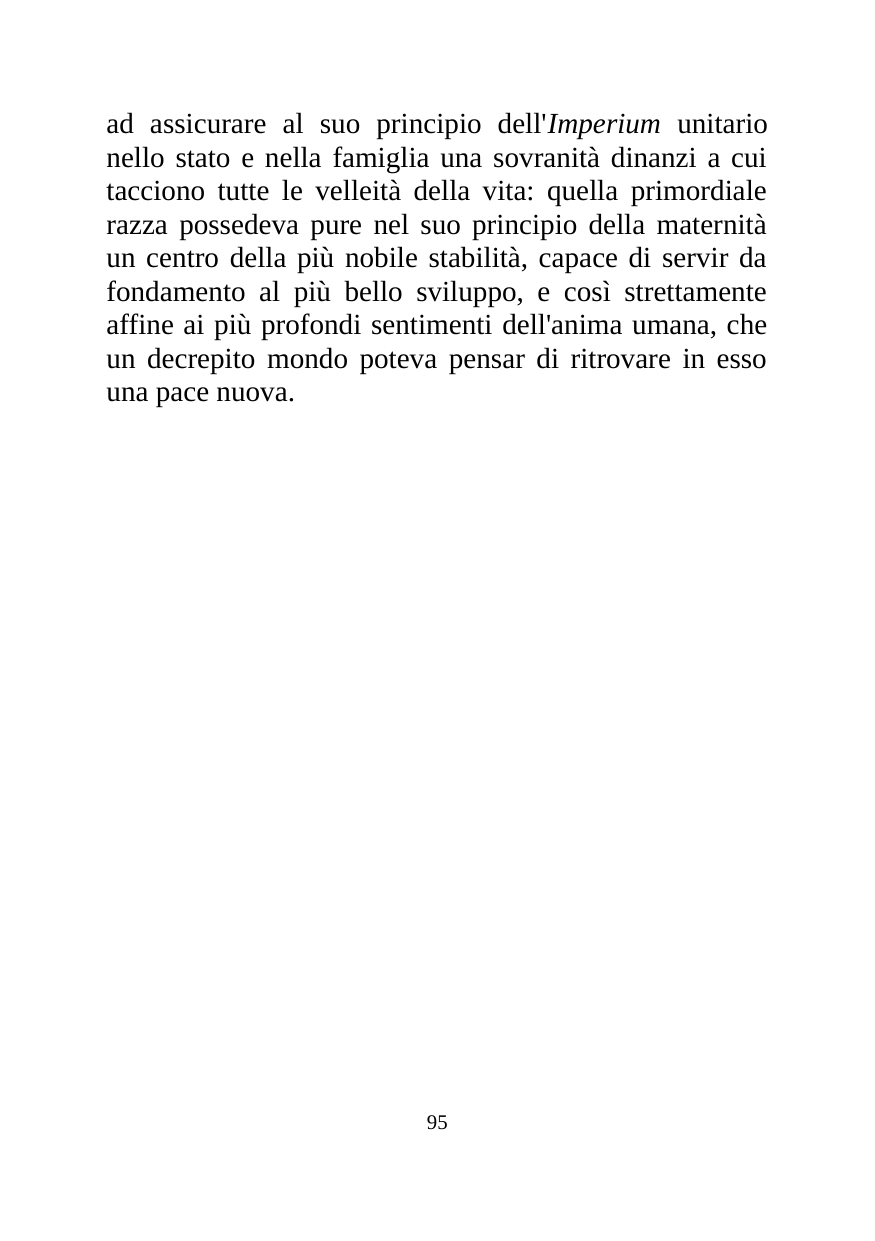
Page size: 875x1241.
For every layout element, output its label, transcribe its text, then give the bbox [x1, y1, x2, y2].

text ad assicurare al suo principio dell'Imperium unitario nello stato e nella famiglia una sovranità dinanzi a cui tacciono tutte le velleità della vita: quella primordiale razza possedeva pure nel suo principio della maternità un centro della più nobile stabilità, capace di servir da fondamento al più bello sviluppo, e così strettamente affine ai più profondi sentimenti dell'anima umana, che un decrepito mondo poteva pensar di ritrovare in esso una pace nuova. [106, 106, 768, 408]
